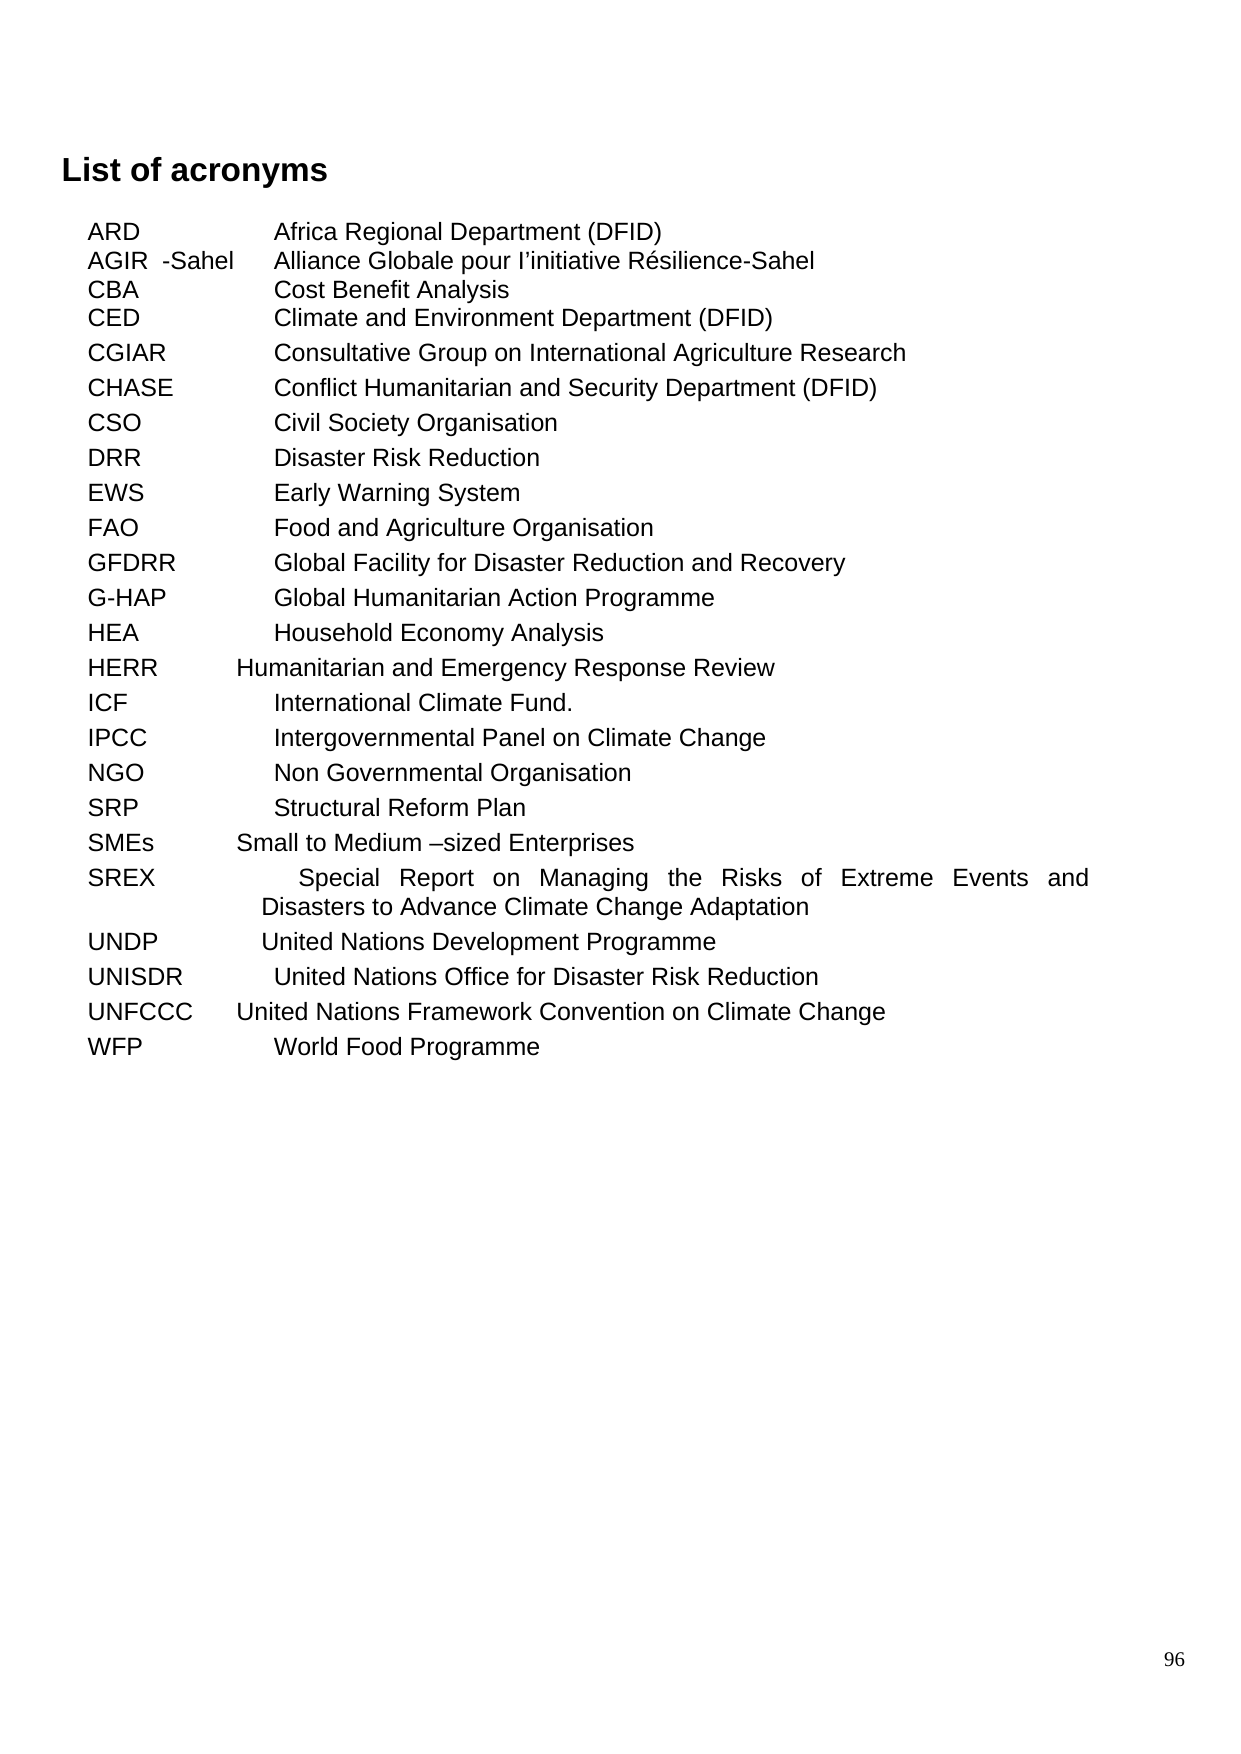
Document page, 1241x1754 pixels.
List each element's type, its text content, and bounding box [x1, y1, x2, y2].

text UNFCCC United Nations Framework Convention on Climate Change [87, 997, 1090, 1026]
text CED Climate and Environment Department (DFID) [87, 303, 1090, 332]
text CHASE Conflict Humanitarian and Security Department (DFID) [87, 373, 1090, 402]
text WFP World Food Programme [87, 1032, 1090, 1061]
text SREX Special Report on Managing the Risks of Extreme Events and Disasters to Advance Climate Change Adaptation [87, 863, 1090, 921]
text UNISDR United Nations Office for Disaster Risk Reduction [87, 962, 1090, 991]
text NGO Non Governmental Organisation [87, 758, 1090, 787]
subtitle List of acronyms [61, 150, 1090, 188]
text HERR Humanitarian and Emergency Response Review [87, 653, 1090, 682]
text SMEs Small to Medium –sized Enterprises [87, 828, 1090, 857]
text CGIAR Consultative Group on International Agriculture Research [87, 338, 1090, 367]
text CSO Civil Society Organisation [87, 408, 1090, 437]
text DRR Disaster Risk Reduction [87, 443, 1090, 472]
text AGIR -Sahel Alliance Globale pour I’initiative Résilience-Sahel [87, 246, 1090, 275]
text FAO Food and Agriculture Organisation [87, 513, 1090, 542]
text G-HAP Global Humanitarian Action Programme [87, 583, 1090, 612]
text EWS Early Warning System [87, 478, 1090, 507]
text UNDP United Nations Development Programme [87, 927, 1090, 956]
text IPCC Intergovernmental Panel on Climate Change [87, 723, 1090, 752]
text ICF International Climate Fund. [87, 688, 1090, 717]
text SRP Structural Reform Plan [87, 793, 1090, 822]
text ARD Africa Regional Department (DFID) [87, 217, 1090, 246]
text CBA Cost Benefit Analysis [87, 275, 1090, 303]
text HEA Household Economy Analysis [87, 618, 1090, 647]
text GFDRR Global Facility for Disaster Reduction and Recovery [87, 548, 1090, 577]
